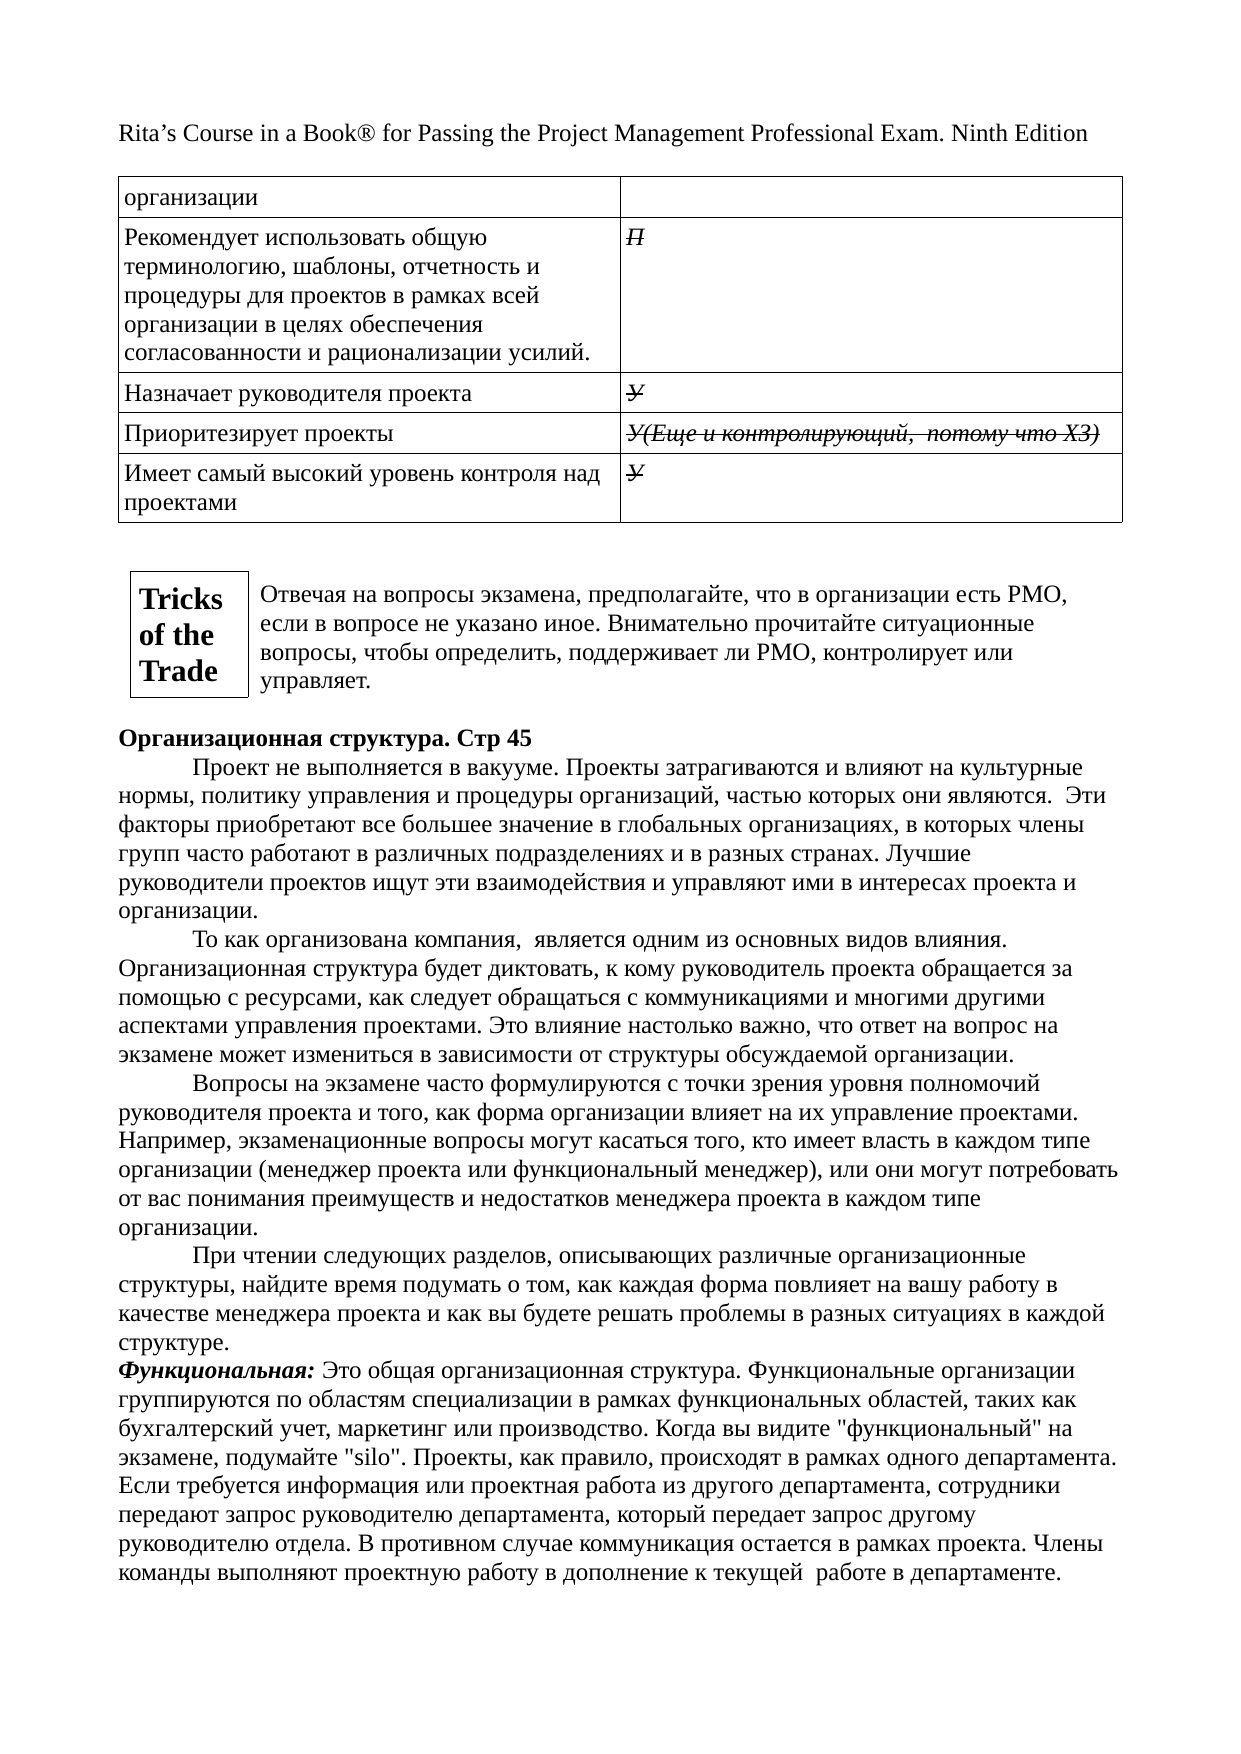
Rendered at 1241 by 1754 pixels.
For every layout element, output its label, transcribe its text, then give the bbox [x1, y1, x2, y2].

table_cell Назначает руководителя проекта [119, 373, 620, 412]
table_cell У [621, 454, 1122, 522]
table_cell Приоритезирует проекты [119, 413, 620, 453]
text Tricks of the Trade [138, 580, 239, 688]
table_cell Имеет самый высокий уровень контроля над проектами [119, 454, 620, 522]
table_cell У(Еще и контролирующий, потому что ХЗ) [621, 413, 1122, 453]
text Вопросы на экзамене часто формулируются с точки зрения уровня полномочий руководителя проекта и того, как форма организации влияет на их управление проектами. Например, экзаменационные вопросы могут касаться того, кто имеет власть в каждом типе организации (менеджер проекта или функциональный менеджер), или они могут потребовать от вас понимания преимуществ и недостатков менеджера проекта в каждом типе организации. [118, 1068, 1122, 1241]
text Организационная структура. Стр 45 [118, 723, 1122, 752]
text При чтении следующих разделов, описывающих различные организационные структуры, найдите время подумать о том, как каждая форма повлияет на вашу работу в качестве менеджера проекта и как вы будете решать проблемы в разных ситуациях в каждой структуре. [118, 1241, 1122, 1356]
text Проект не выполняется в вакууме. Проекты затрагиваются и влияют на культурные нормы, политику управления и процедуры организаций, частью которых они являются. Эти факторы приобретают все большее значение в глобальных организациях, в которых члены групп часто работают в различных подразделениях и в разных странах. Лучшие руководители проектов ищут эти взаимодействия и управляют ими в интересах проекта и организации. [118, 752, 1122, 924]
table_cell П [621, 218, 1122, 372]
text Отвечая на вопросы экзамена, предполагайте, что в организации есть PMO, если в вопросе не указано иное. Внимательно прочитайте ситуационные вопросы, чтобы определить, поддерживает ли PMO, контролирует или управляет. [249, 579, 1122, 694]
table_cell [621, 177, 1122, 217]
table_cell Рекомендует использовать общую терминологию, шаблоны, отчетность и процедуры для проектов в рамках всей организации в целях обеспечения согласованности и рационализации усилий. [119, 218, 620, 372]
text То как организована компания, является одним из основных видов влияния. Организационная структура будет диктовать, к кому руководитель проекта обращается за помощью с ресурсами, как следует обращаться с коммуникациями и многими другими аспектами управления проектами. Это влияние настолько важно, что ответ на вопрос на экзамене может измениться в зависимости от структуры обсуждаемой организации. [118, 924, 1122, 1068]
table_cell У [621, 373, 1122, 412]
text Функциональная: Это общая организационная структура. Функциональные организации группируются по областям специализации в рамках функциональных областей, таких как бухгалтерский учет, маркетинг или производство. Когда вы видите "функциональный" на экзамене, подумайте "silo". Проекты, как правило, происходят в рамках одного департамента. Если требуется информация или проектная работа из другого департамента, сотрудники передают запрос руководителю департамента, который передает запрос другому руководителю отдела. В противном случае коммуникация остается в рамках проекта. Члены команды выполняют проектную работу в дополнение к текущей работе в департаменте. [118, 1356, 1122, 1586]
table_cell организации [119, 177, 620, 217]
